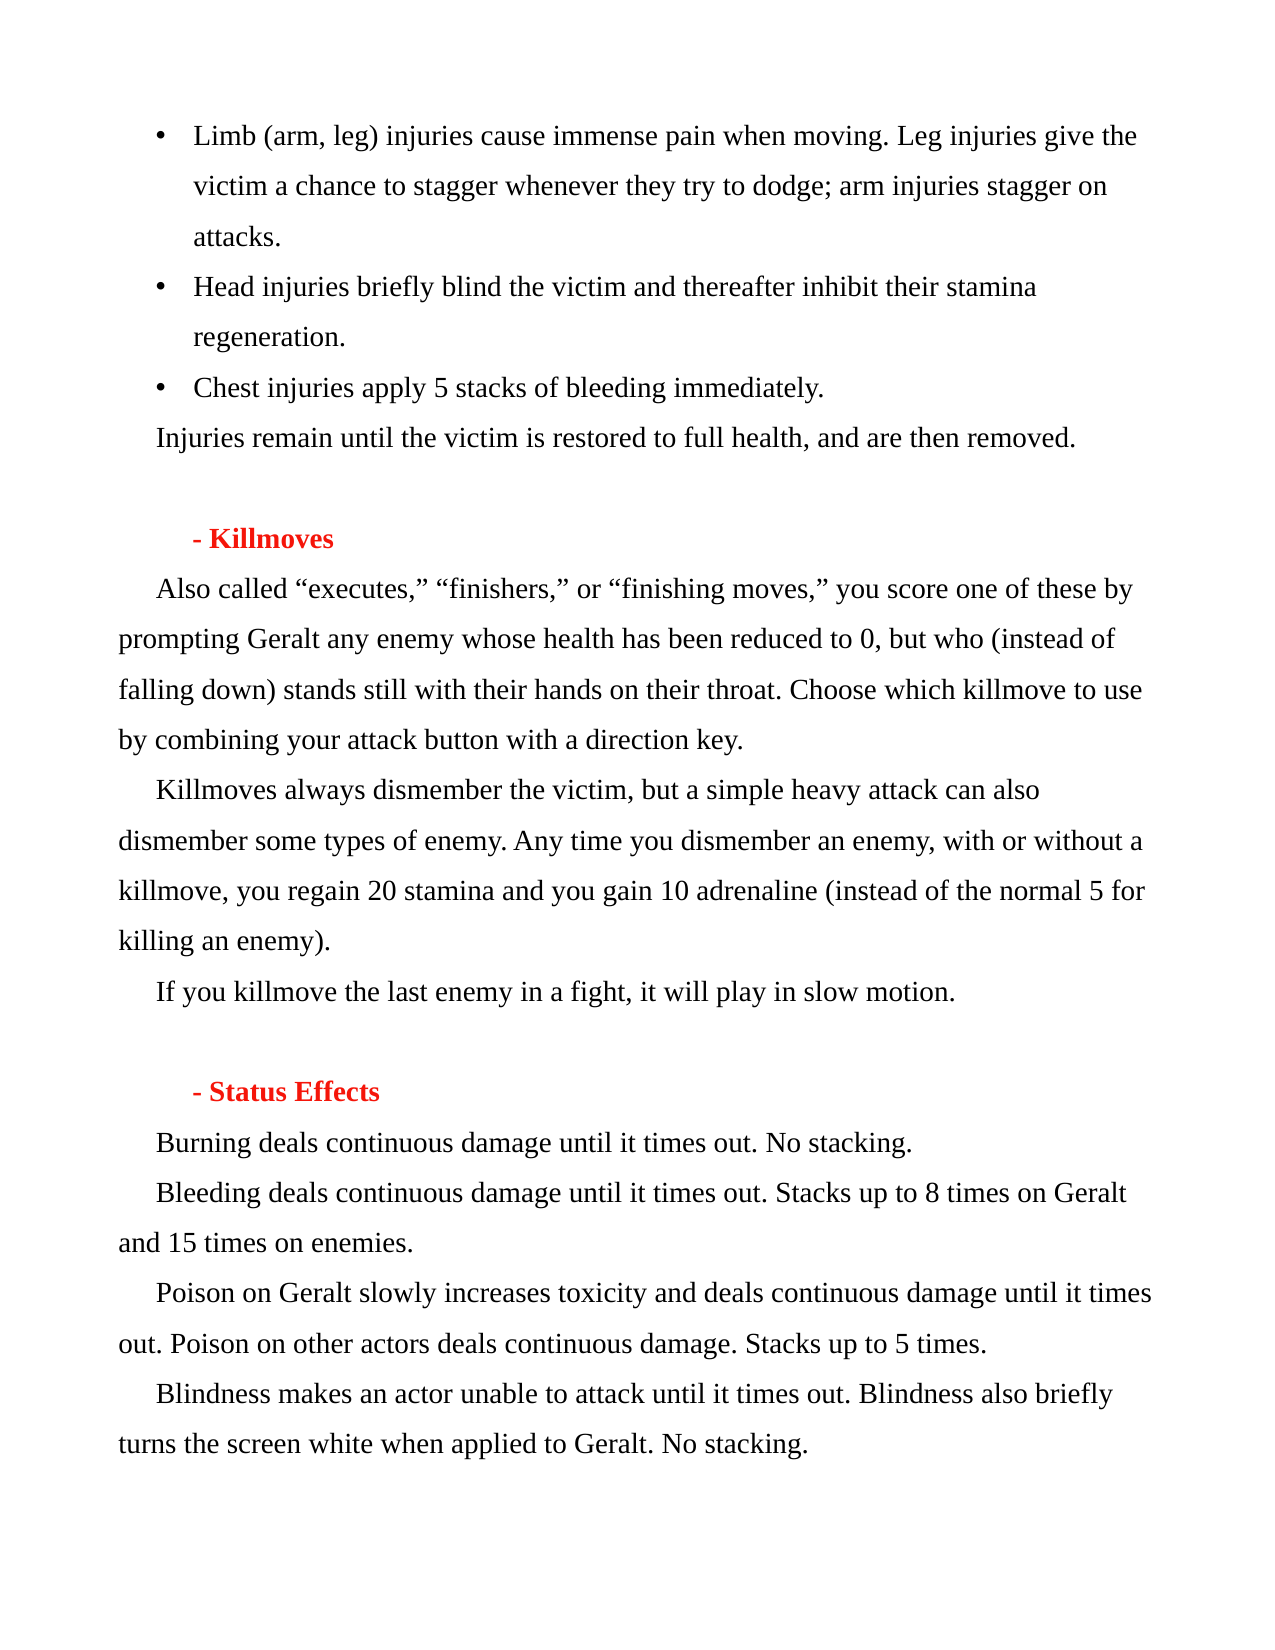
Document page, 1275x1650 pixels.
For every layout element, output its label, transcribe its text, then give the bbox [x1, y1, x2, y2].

text Poison on Geralt slowly increases toxicity and deals continuous damage until it times out. Poison on other actors deals continuous damage. Stacks up to 5 times. [118, 1276, 1157, 1359]
text Burning deals continuous damage until it times out. No stacking. [118, 1125, 1157, 1158]
text - Status Effects [118, 1074, 1157, 1108]
text Also called “executes,” “finishers,” or “finishing moves,” you score one of these by prompting Geralt any enemy whose health has been reduced to 0, but who (instead of falling down) stands still with their hands on their throat. Choose which killmove to use by combining your attack button with a direction key. [118, 571, 1157, 756]
text Blindness makes an actor unable to attack until it times out. Blindness also briefly turns the screen white when applied to Geralt. No stacking. [118, 1376, 1157, 1460]
list Head injuries briefly blind the victim and thereafter inhibit their stamina regeneration. [156, 269, 1157, 353]
list Limb (arm, leg) injuries cause immense pain when moving. Leg injuries give the victim a chance to stagger whenever they try to dodge; arm injuries stagger on attacks. [156, 118, 1157, 252]
text Injuries remain until the victim is restored to full health, and are then removed. [118, 420, 1157, 454]
text If you killmove the last enemy in a fight, it will play in slow motion. [118, 974, 1157, 1007]
list Chest injuries apply 5 stacks of bleeding immediately. [156, 370, 1157, 403]
text Killmoves always dismember the victim, but a simple heavy attack can also dismember some types of enemy. Any time you dismember an enemy, with or without a killmove, you regain 20 stamina and you gain 10 adrenaline (instead of the normal 5 for killing an enemy). [118, 772, 1157, 957]
text - Killmoves [118, 521, 1157, 554]
text Bleeding deals continuous damage until it times out. Stacks up to 8 times on Geralt and 15 times on enemies. [118, 1175, 1157, 1259]
